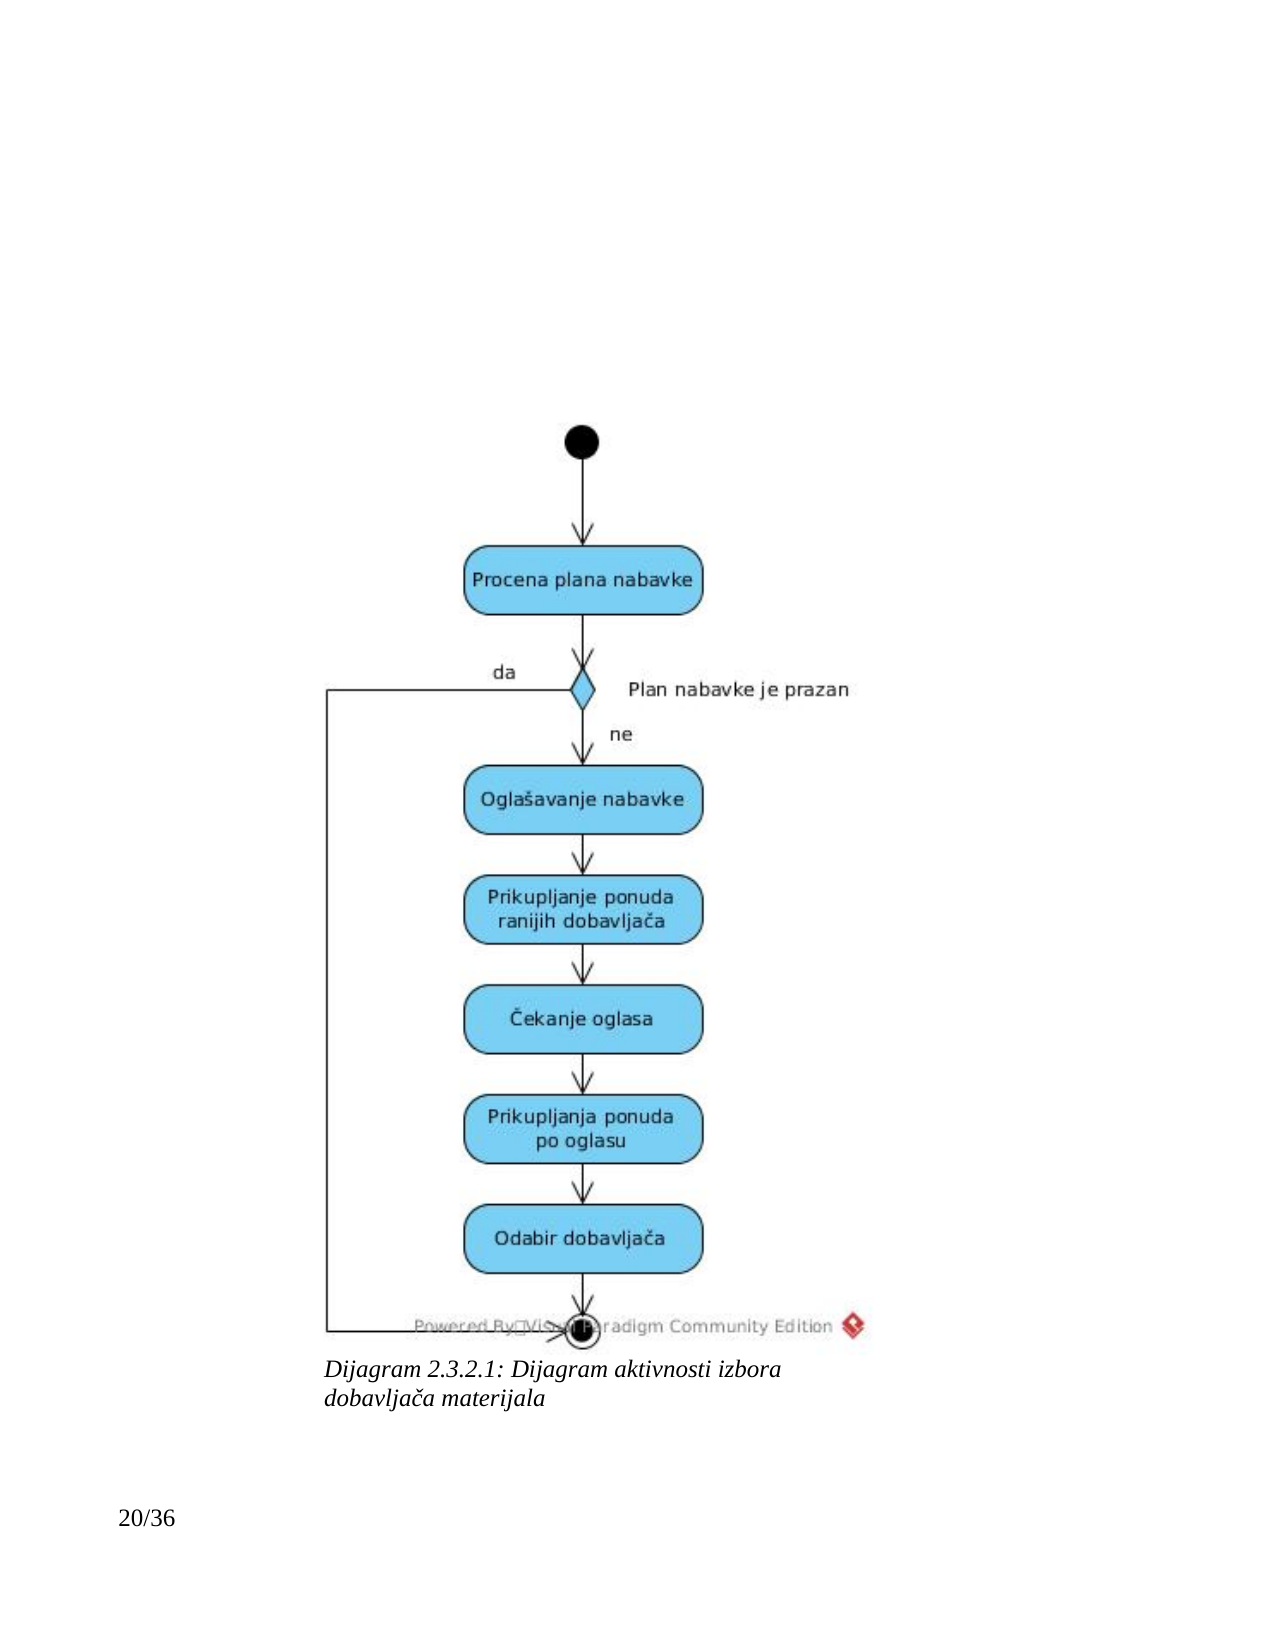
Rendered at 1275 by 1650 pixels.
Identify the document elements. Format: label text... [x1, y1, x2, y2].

picture [323, 422, 874, 1355]
text Dijagram 2.3.2.1: Dijagram aktivnosti izbora dobavljača materijala [324, 1355, 873, 1412]
